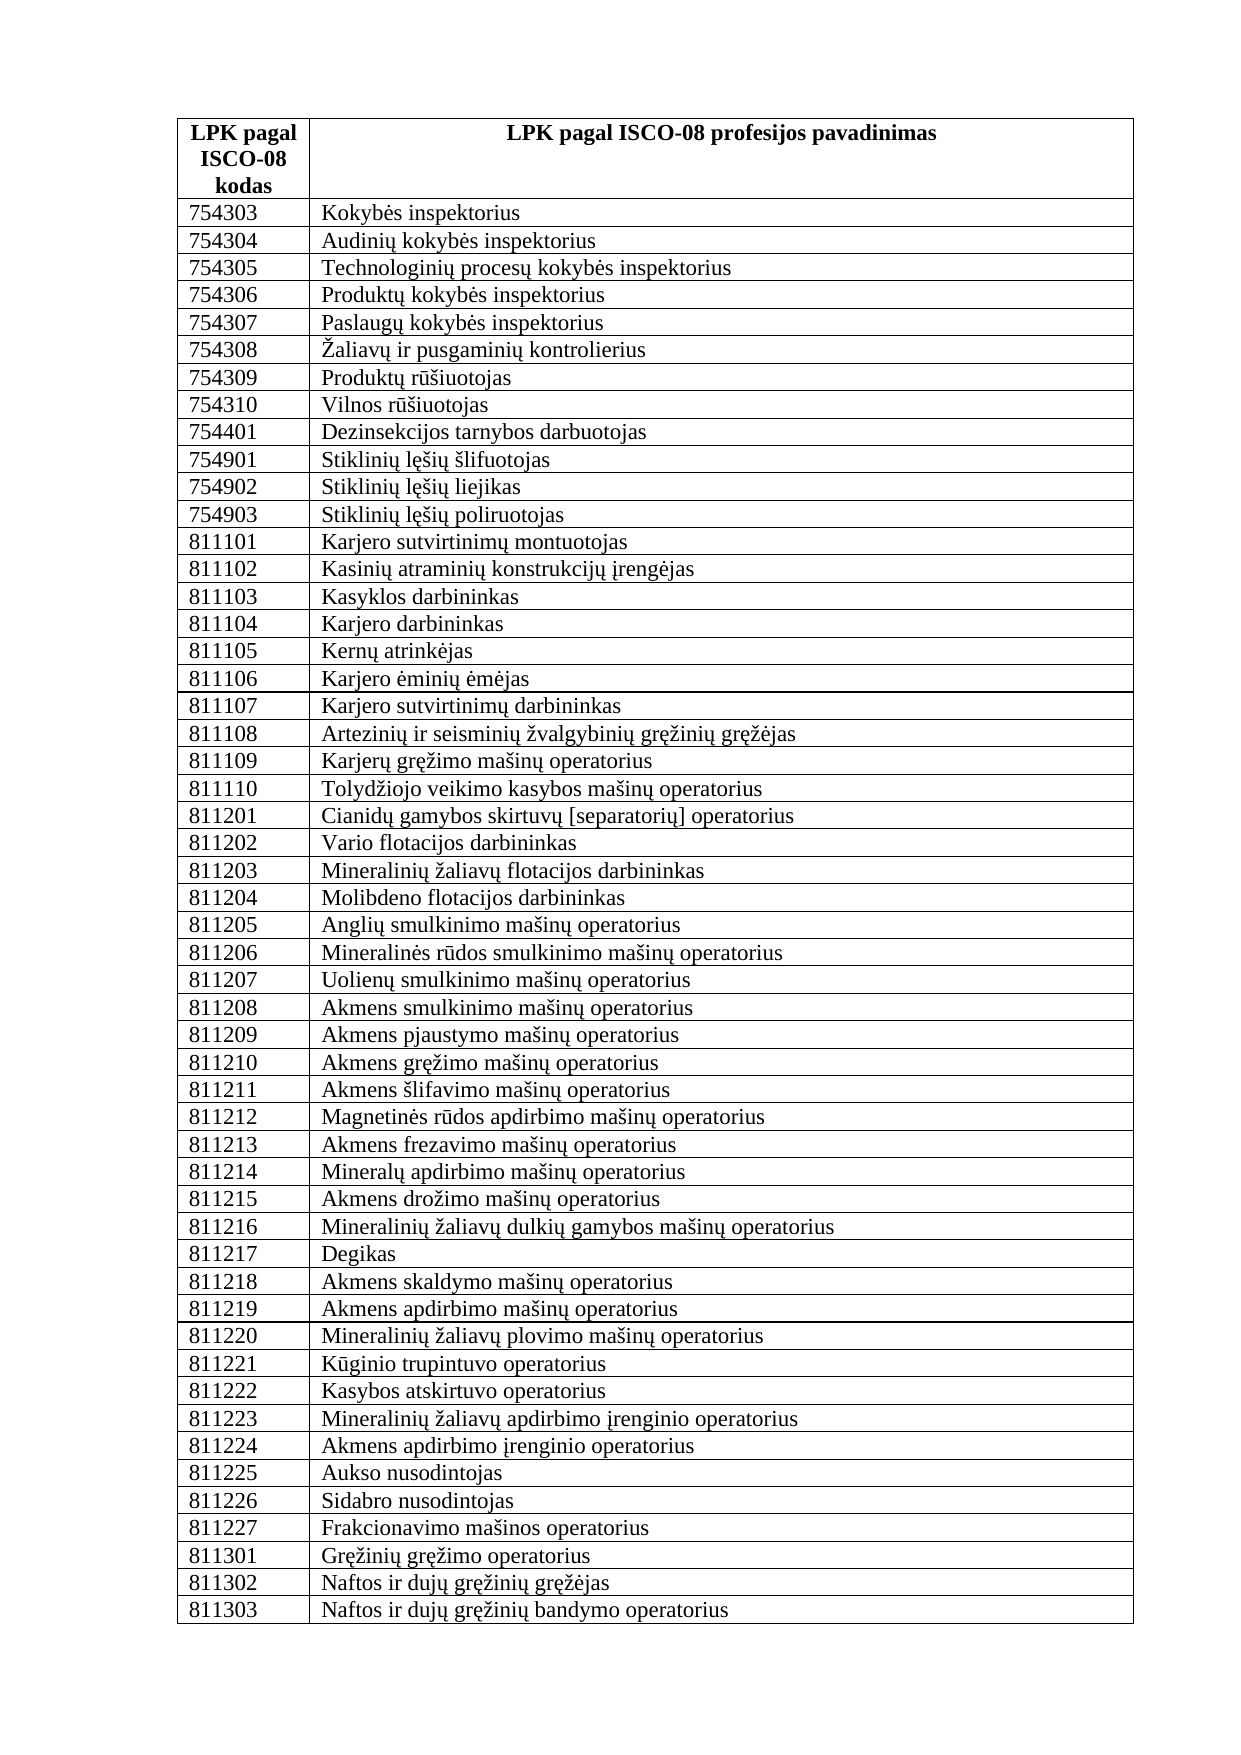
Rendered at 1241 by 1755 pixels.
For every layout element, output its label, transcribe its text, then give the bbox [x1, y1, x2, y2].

table_header LPK pagal ISCO-08 profesijos pavadinimas [310, 119, 1133, 198]
table_cell Tolydžiojo veikimo kasybos mašinų operatorius [310, 775, 1133, 801]
table_cell Anglių smulkinimo mašinų operatorius [310, 912, 1133, 938]
table_cell Mineralų apdirbimo mašinų operatorius [310, 1158, 1133, 1184]
table_cell Kasinių atraminių konstrukcijų įrengėjas [310, 555, 1133, 582]
table_cell 811107 [178, 693, 309, 719]
table_cell 811104 [178, 610, 309, 637]
table_cell Kernų atrinkėjas [310, 638, 1133, 664]
table_cell 811103 [178, 583, 309, 609]
table_cell Akmens apdirbimo įrenginio operatorius [310, 1432, 1133, 1458]
table_cell Akmens smulkinimo mašinų operatorius [310, 994, 1133, 1020]
table_cell 811206 [178, 939, 309, 965]
table_cell 811208 [178, 994, 309, 1020]
table_cell 754307 [178, 309, 309, 335]
table_cell 811202 [178, 829, 309, 856]
table_cell 811216 [178, 1213, 309, 1239]
table_cell 754309 [178, 364, 309, 390]
table_cell Žaliavų ir pusgaminių kontrolierius [310, 336, 1133, 363]
table_cell 754304 [178, 227, 309, 253]
table_cell 754305 [178, 254, 309, 280]
table_cell Frakcionavimo mašinos operatorius [310, 1514, 1133, 1541]
table_cell 811102 [178, 555, 309, 582]
table_cell Technologinių procesų kokybės inspektorius [310, 254, 1133, 280]
table_cell 754903 [178, 501, 309, 527]
table_cell Stiklinių lęšių liejikas [310, 473, 1133, 499]
table_cell Akmens šlifavimo mašinų operatorius [310, 1076, 1133, 1102]
table_cell 811110 [178, 775, 309, 801]
table_cell 811222 [178, 1377, 309, 1404]
table_cell Paslaugų kokybės inspektorius [310, 309, 1133, 335]
table_cell Mineralinės rūdos smulkinimo mašinų operatorius [310, 939, 1133, 965]
table_cell 811210 [178, 1049, 309, 1075]
table_cell Cianidų gamybos skirtuvų [separatorių] operatorius [310, 802, 1133, 828]
table_cell 754306 [178, 281, 309, 308]
table_cell Kūginio trupintuvo operatorius [310, 1350, 1133, 1376]
table_cell 754901 [178, 446, 309, 472]
table_cell Mineralinių žaliavų flotacijos darbininkas [310, 857, 1133, 883]
table_cell 811201 [178, 802, 309, 828]
table_cell 811109 [178, 747, 309, 773]
table_cell 754902 [178, 473, 309, 499]
table_cell 811227 [178, 1514, 309, 1541]
table_cell Karjero darbininkas [310, 610, 1133, 637]
table_cell Akmens frezavimo mašinų operatorius [310, 1131, 1133, 1157]
table_cell 811217 [178, 1240, 309, 1267]
table_cell 811213 [178, 1131, 309, 1157]
table_cell Dezinsekcijos tarnybos darbuotojas [310, 419, 1133, 445]
table_cell 811301 [178, 1542, 309, 1568]
table_cell 811101 [178, 528, 309, 554]
table_cell Stiklinių lęšių šlifuotojas [310, 446, 1133, 472]
table_cell 811219 [178, 1295, 309, 1321]
table_cell 754401 [178, 419, 309, 445]
table_cell 811212 [178, 1103, 309, 1130]
table_cell Akmens apdirbimo mašinų operatorius [310, 1295, 1133, 1321]
table_cell Gręžinių gręžimo operatorius [310, 1542, 1133, 1568]
table_cell Akmens gręžimo mašinų operatorius [310, 1049, 1133, 1075]
table_cell Stiklinių lęšių poliruotojas [310, 501, 1133, 527]
table_cell Karjero sutvirtinimų darbininkas [310, 693, 1133, 719]
table_cell Karjero ėminių ėmėjas [310, 665, 1133, 691]
table_cell Kokybės inspektorius [310, 199, 1133, 226]
table_cell 811108 [178, 720, 309, 746]
table_cell 811207 [178, 966, 309, 993]
table_cell 811302 [178, 1569, 309, 1595]
table_cell Karjerų gręžimo mašinų operatorius [310, 747, 1133, 773]
table_cell Naftos ir dujų gręžinių bandymo operatorius [310, 1596, 1133, 1623]
table_cell 754303 [178, 199, 309, 226]
table_cell 811226 [178, 1487, 309, 1513]
table_cell Akmens skaldymo mašinų operatorius [310, 1268, 1133, 1294]
table_cell 811106 [178, 665, 309, 691]
table_header LPK pagal ISCO-08 kodas [178, 119, 309, 198]
table_cell 754310 [178, 391, 309, 417]
table_cell 811209 [178, 1021, 309, 1047]
table_cell Sidabro nusodintojas [310, 1487, 1133, 1513]
table_cell Degikas [310, 1240, 1133, 1267]
table_cell 811223 [178, 1405, 309, 1431]
table_cell Uolienų smulkinimo mašinų operatorius [310, 966, 1133, 993]
table_cell 811215 [178, 1186, 309, 1212]
table_cell Magnetinės rūdos apdirbimo mašinų operatorius [310, 1103, 1133, 1130]
table_cell Produktų rūšiuotojas [310, 364, 1133, 390]
table_cell Vario flotacijos darbininkas [310, 829, 1133, 856]
table_cell Produktų kokybės inspektorius [310, 281, 1133, 308]
table_cell 811221 [178, 1350, 309, 1376]
table_cell Kasyklos darbininkas [310, 583, 1133, 609]
table_cell Mineralinių žaliavų dulkių gamybos mašinų operatorius [310, 1213, 1133, 1239]
table_cell 811225 [178, 1460, 309, 1486]
table_cell 754308 [178, 336, 309, 363]
table_cell 811218 [178, 1268, 309, 1294]
table_cell Akmens pjaustymo mašinų operatorius [310, 1021, 1133, 1047]
table_cell Molibdeno flotacijos darbininkas [310, 884, 1133, 911]
table_cell 811204 [178, 884, 309, 911]
table_cell 811220 [178, 1323, 309, 1349]
table_cell Karjero sutvirtinimų montuotojas [310, 528, 1133, 554]
table_cell Vilnos rūšiuotojas [310, 391, 1133, 417]
table_cell Naftos ir dujų gręžinių gręžėjas [310, 1569, 1133, 1595]
table_cell Artezinių ir seisminių žvalgybinių gręžinių gręžėjas [310, 720, 1133, 746]
table_cell 811224 [178, 1432, 309, 1458]
table_cell Aukso nusodintojas [310, 1460, 1133, 1486]
table_cell 811203 [178, 857, 309, 883]
table_cell 811303 [178, 1596, 309, 1623]
table_cell 811214 [178, 1158, 309, 1184]
table_cell Mineralinių žaliavų apdirbimo įrenginio operatorius [310, 1405, 1133, 1431]
table_cell Mineralinių žaliavų plovimo mašinų operatorius [310, 1323, 1133, 1349]
table_cell 811105 [178, 638, 309, 664]
table_cell Kasybos atskirtuvo operatorius [310, 1377, 1133, 1404]
table_cell Akmens drožimo mašinų operatorius [310, 1186, 1133, 1212]
table_cell 811211 [178, 1076, 309, 1102]
table_cell Audinių kokybės inspektorius [310, 227, 1133, 253]
table_cell 811205 [178, 912, 309, 938]
